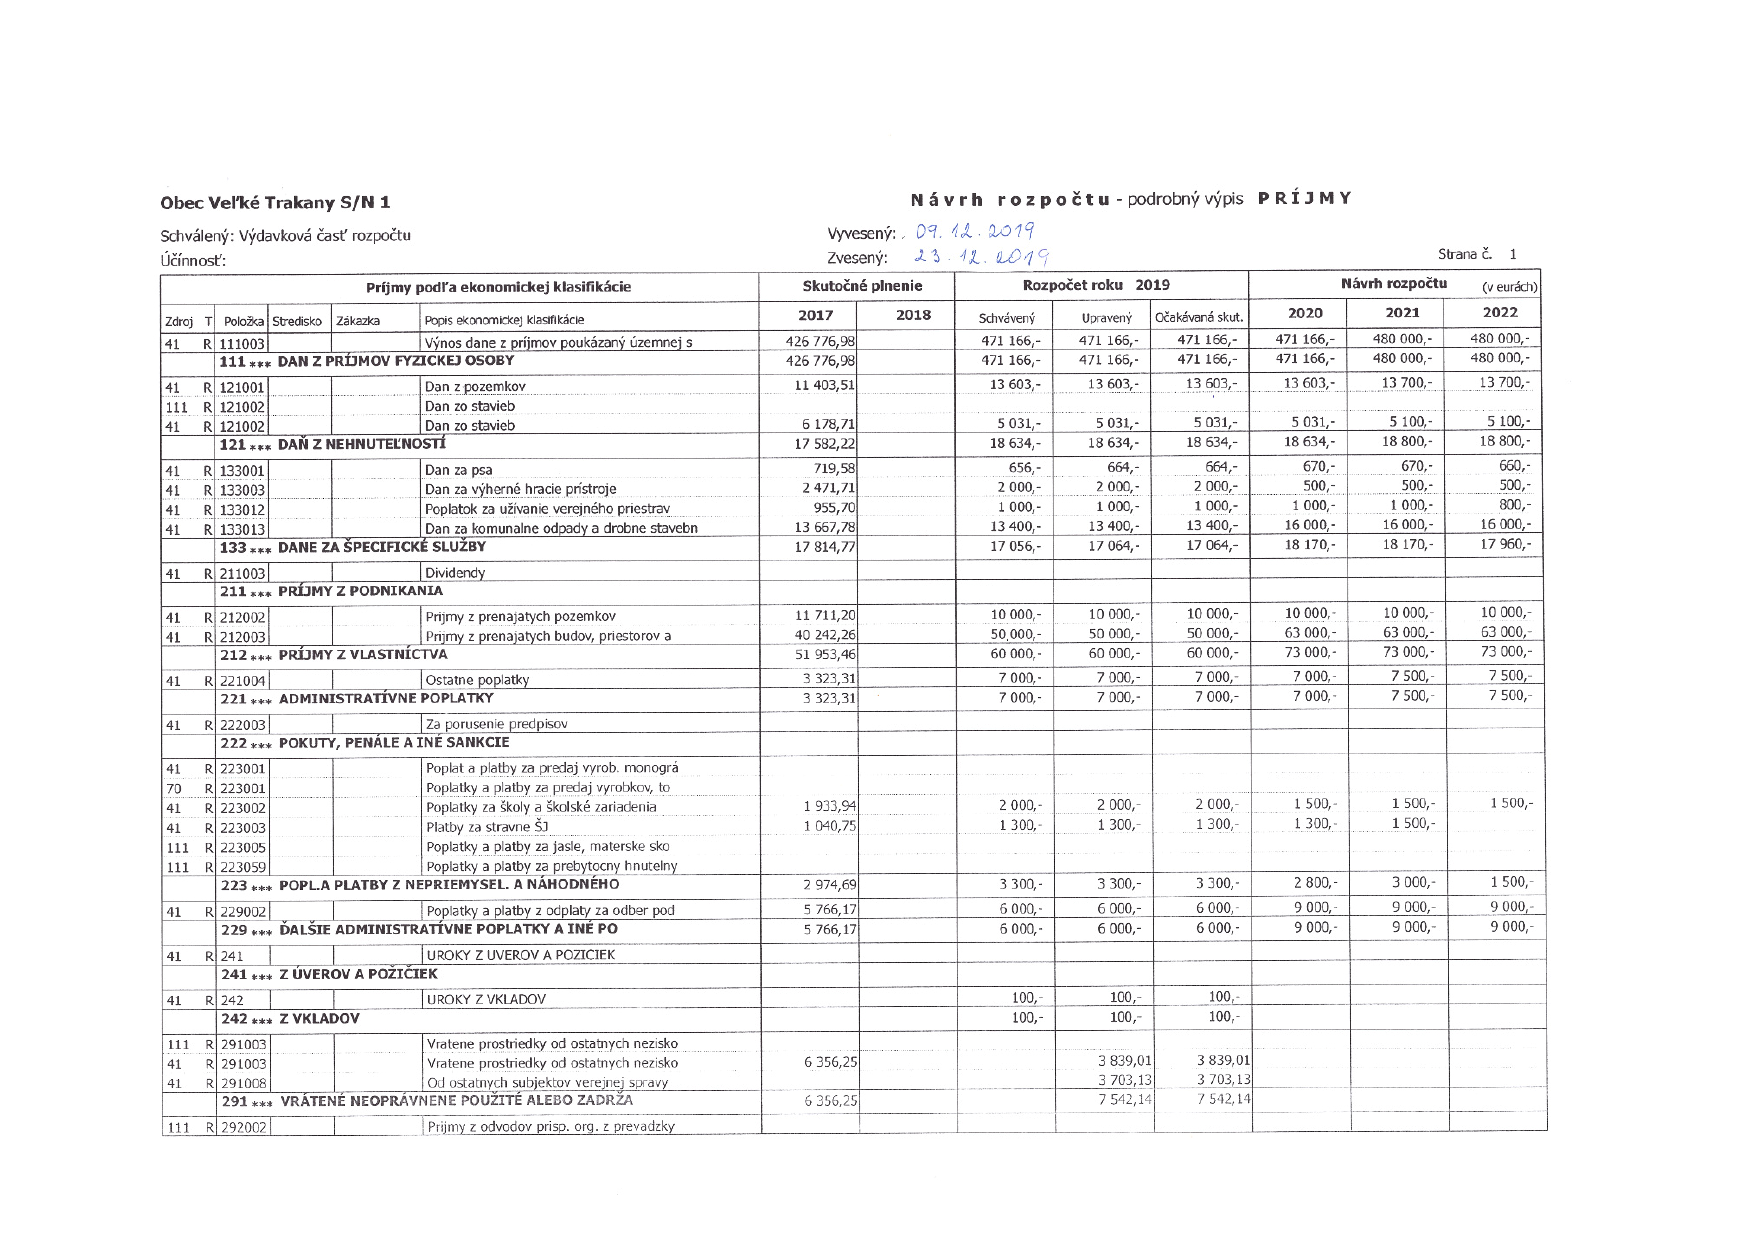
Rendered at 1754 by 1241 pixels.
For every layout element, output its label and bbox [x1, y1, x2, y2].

picture [118, 118, 1636, 1222]
